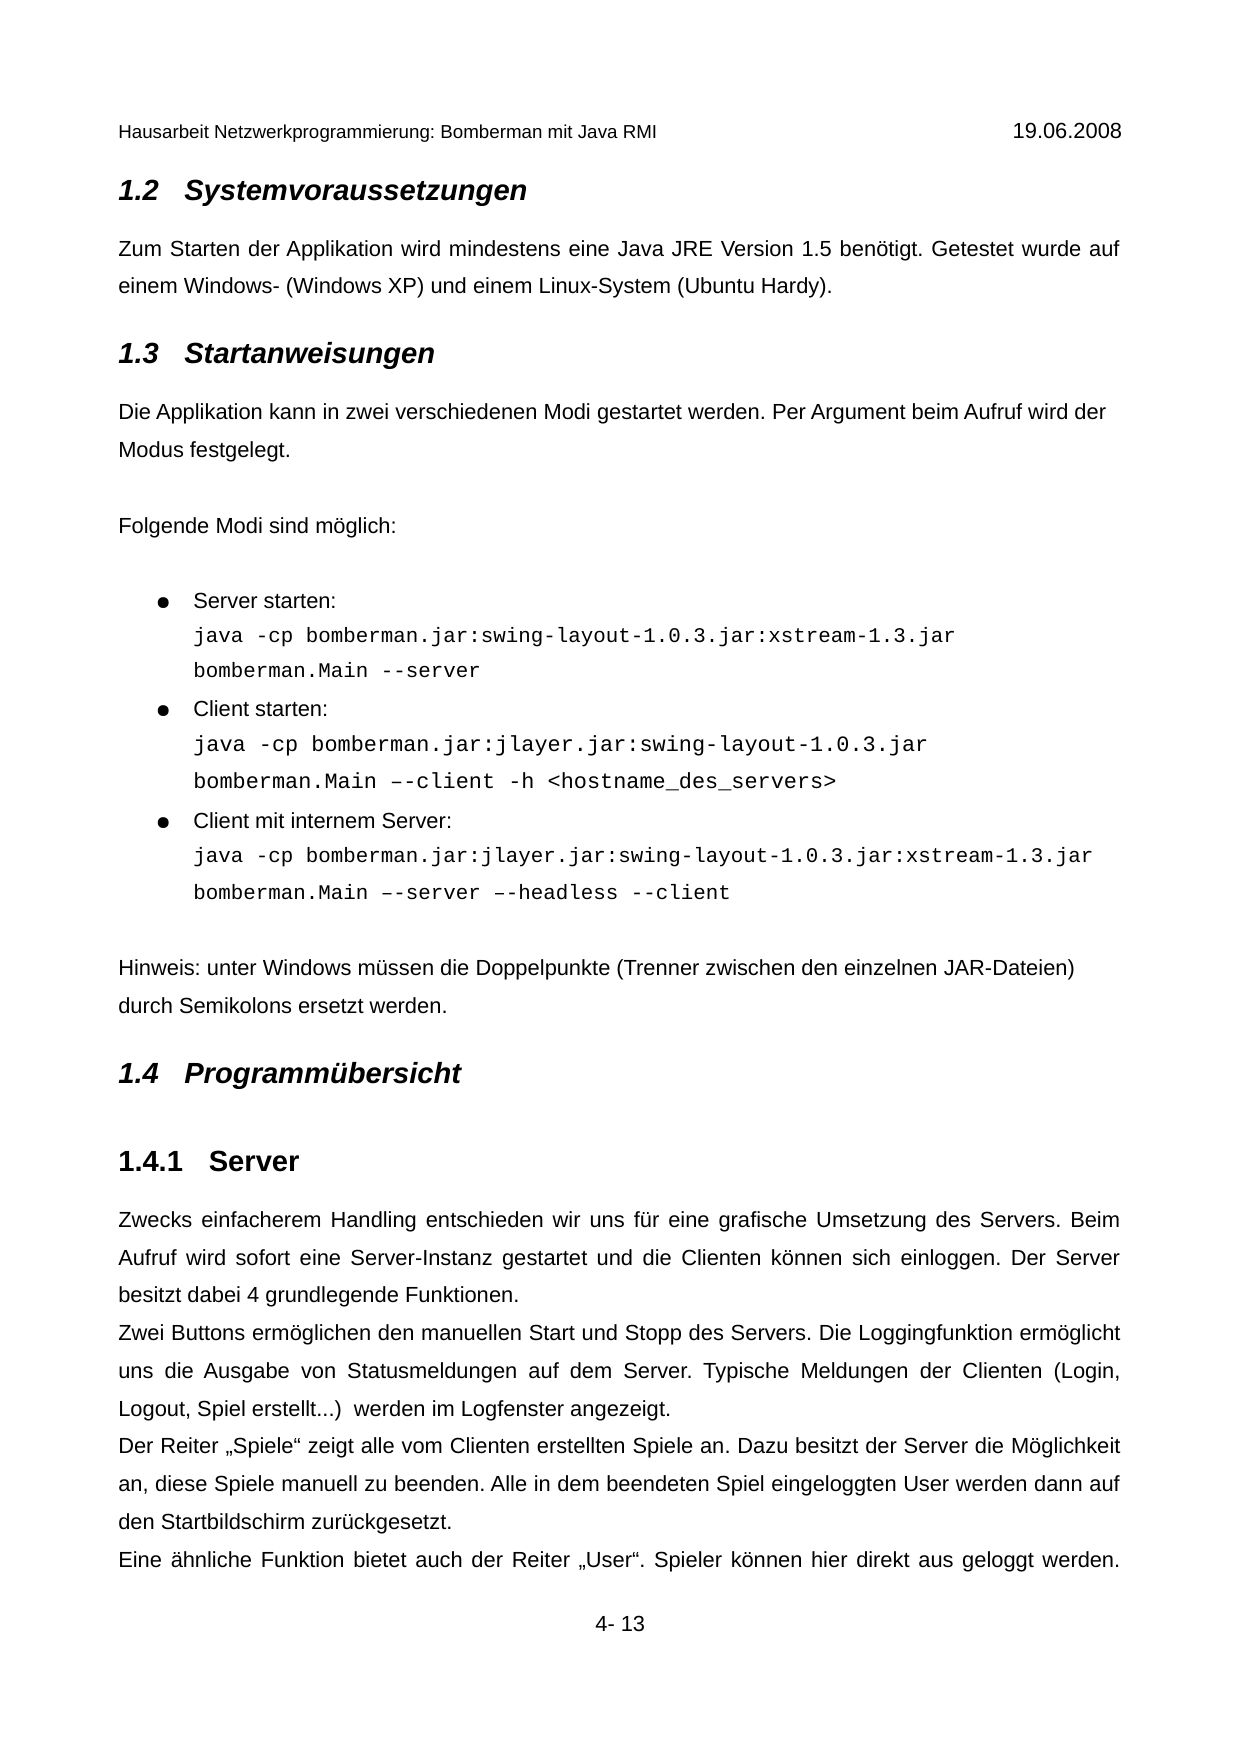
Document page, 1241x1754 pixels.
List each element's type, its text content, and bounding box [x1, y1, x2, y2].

list Client starten: java -cp bomberman.jar:jlayer.jar:swing-layout-1.0.3.jar bomberman.Main –-client -h <hostname_des_servers> [156, 696, 1122, 796]
subtitle Server [118, 1144, 1122, 1177]
text Die Applikation kann in zwei verschiedenen Modi gestartet werden. Per Argument beim Aufruf wird der Modus festgelegt. [118, 399, 1122, 462]
text Der Reiter „Spiele“ zeigt alle vom Clienten erstellten Spiele an. Dazu besitzt der Server die Möglichkeit an, diese Spiele manuell zu beenden. Alle in dem beendeten Spiel eingeloggten User werden dann auf den Startbildschirm zurückgesetzt. [118, 1433, 1122, 1534]
text Zwecks einfacherem Handling entschieden wir uns für eine grafische Umsetzung des Servers. Beim Aufruf wird sofort eine Server-Instanz gestartet und die Clienten können sich einloggen. Der Server besitzt dabei 4 grundlegende Funktionen. [118, 1207, 1122, 1307]
text Hinweis: unter Windows müssen die Doppelpunkte (Trenner zwischen den einzelnen JAR-Dateien) durch Semikolons ersetzt werden. [118, 955, 1122, 1018]
list Client mit internem Server: java -cp bomberman.jar:jlayer.jar:swing-layout-1.0.3.jar:xstream-1.3.jar bomberman.Main –-server –-headless --client [156, 808, 1122, 906]
text Zum Starten der Applikation wird mindestens eine Java JRE Version 1.5 benötigt. Getestet wurde auf einem Windows- (Windows XP) und einem Linux-System (Ubuntu Hardy). [118, 236, 1122, 299]
text Eine ähnliche Funktion bietet auch der Reiter „User“. Spieler können hier direkt aus geloggt werden. [118, 1547, 1122, 1572]
subtitle Programmübersicht [118, 1056, 1122, 1089]
text Zwei Buttons ermöglichen den manuellen Start und Stopp des Servers. Die Loggingfunktion ermöglicht uns die Ausgabe von Statusmeldungen auf dem Server. Typische Meldungen der Clienten (Login, Logout, Spiel erstellt...) werden im Logfenster angezeigt. [118, 1320, 1122, 1421]
text Folgende Modi sind möglich: [118, 512, 1122, 538]
subtitle Startanweisungen [118, 336, 1122, 370]
list Server starten: java -cp bomberman.jar:swing-layout-1.0.3.jar:xstream-1.3.jar bomberman.Main --server [156, 588, 1122, 684]
subtitle Systemvoraussetzungen [118, 173, 1122, 206]
